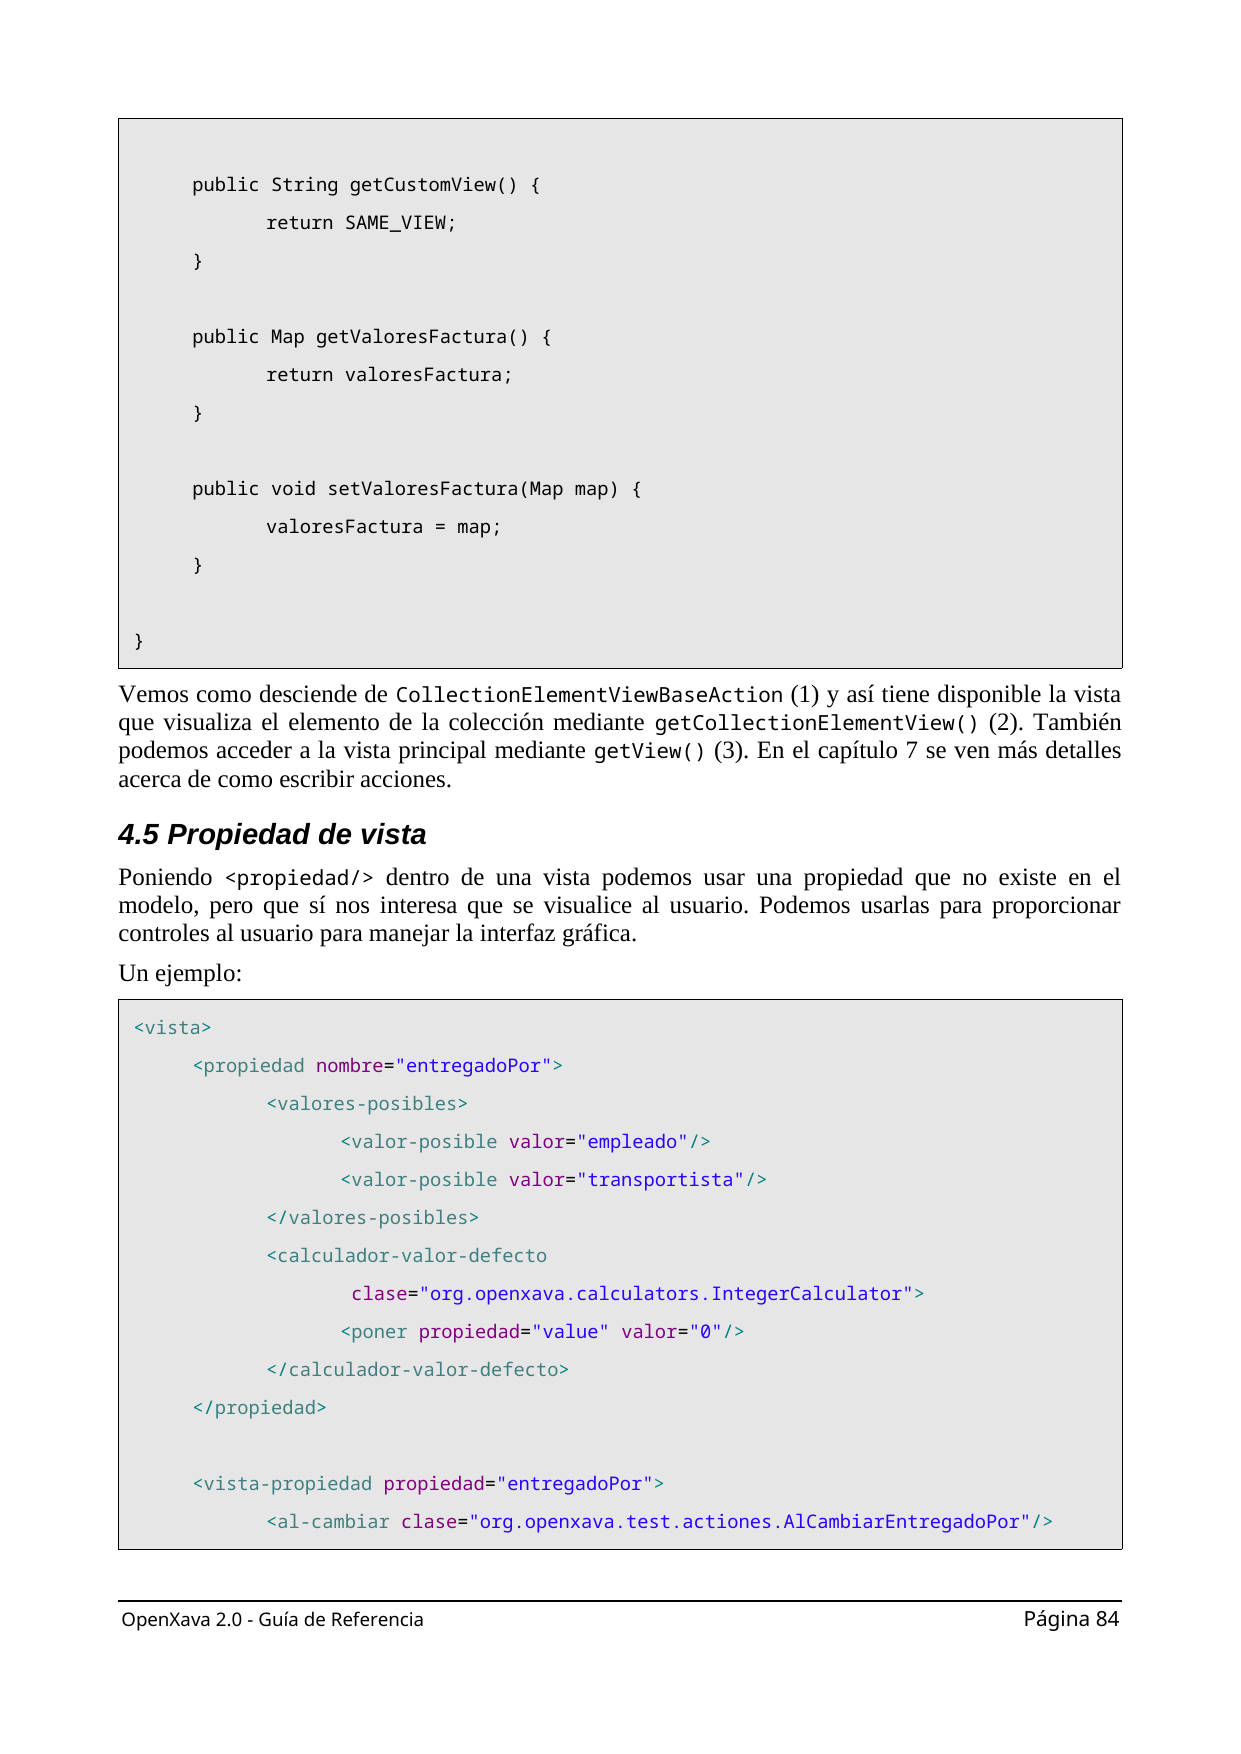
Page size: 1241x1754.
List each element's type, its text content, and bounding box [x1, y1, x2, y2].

text <valores-posibles> [119, 1075, 1122, 1113]
text <vista> [119, 1000, 1122, 1037]
text Poniendo <propiedad/> dentro de una vista podemos usar una propiedad que no existe en el modelo, pero que sí nos interesa que se visualice al usuario. Podemos usarlas para proporcionar controles al usuario para manejar la interfaz gráfica. [118, 863, 1122, 946]
text clase="org.openxava.calculators.IntegerCalculator"> [119, 1265, 1122, 1303]
text Vemos como desciende de CollectionElementViewBaseAction (1) y así tiene disponible la vista que visualiza el elemento de la colección mediante getCollectionElementView() (2). También podemos acceder a la vista principal mediante getView() (3). En el capítulo 7 se ven más detalles acerca de como escribir acciones. [118, 680, 1122, 793]
text } [119, 612, 1122, 668]
text <calculador-valor-defecto [119, 1227, 1122, 1265]
text } [119, 384, 1122, 422]
subtitle Propiedad de vista [118, 818, 1122, 850]
text <valor-posible valor="empleado"/> [119, 1113, 1122, 1151]
text } [119, 536, 1122, 574]
text return SAME_VIEW; [119, 194, 1122, 232]
text </calculador-valor-defecto> [119, 1341, 1122, 1379]
text public String getCustomView() { [119, 156, 1122, 194]
text </propiedad> [119, 1379, 1122, 1417]
text <propiedad nombre="entregadoPor"> [119, 1037, 1122, 1075]
text } [119, 232, 1122, 270]
text </valores-posibles> [119, 1189, 1122, 1227]
text <vista-propiedad propiedad="entregadoPor"> [119, 1455, 1122, 1493]
text <valor-posible valor="transportista"/> [119, 1151, 1122, 1189]
text <al-cambiar clase="org.openxava.test.actiones.AlCambiarEntregadoPor"/> [119, 1493, 1122, 1549]
text public void setValoresFactura(Map map) { [119, 460, 1122, 498]
text public Map getValoresFactura() { [119, 308, 1122, 346]
text Un ejemplo: [118, 959, 1122, 987]
text valoresFactura = map; [119, 498, 1122, 536]
text return valoresFactura; [119, 346, 1122, 384]
text <poner propiedad="value" valor="0"/> [119, 1303, 1122, 1341]
